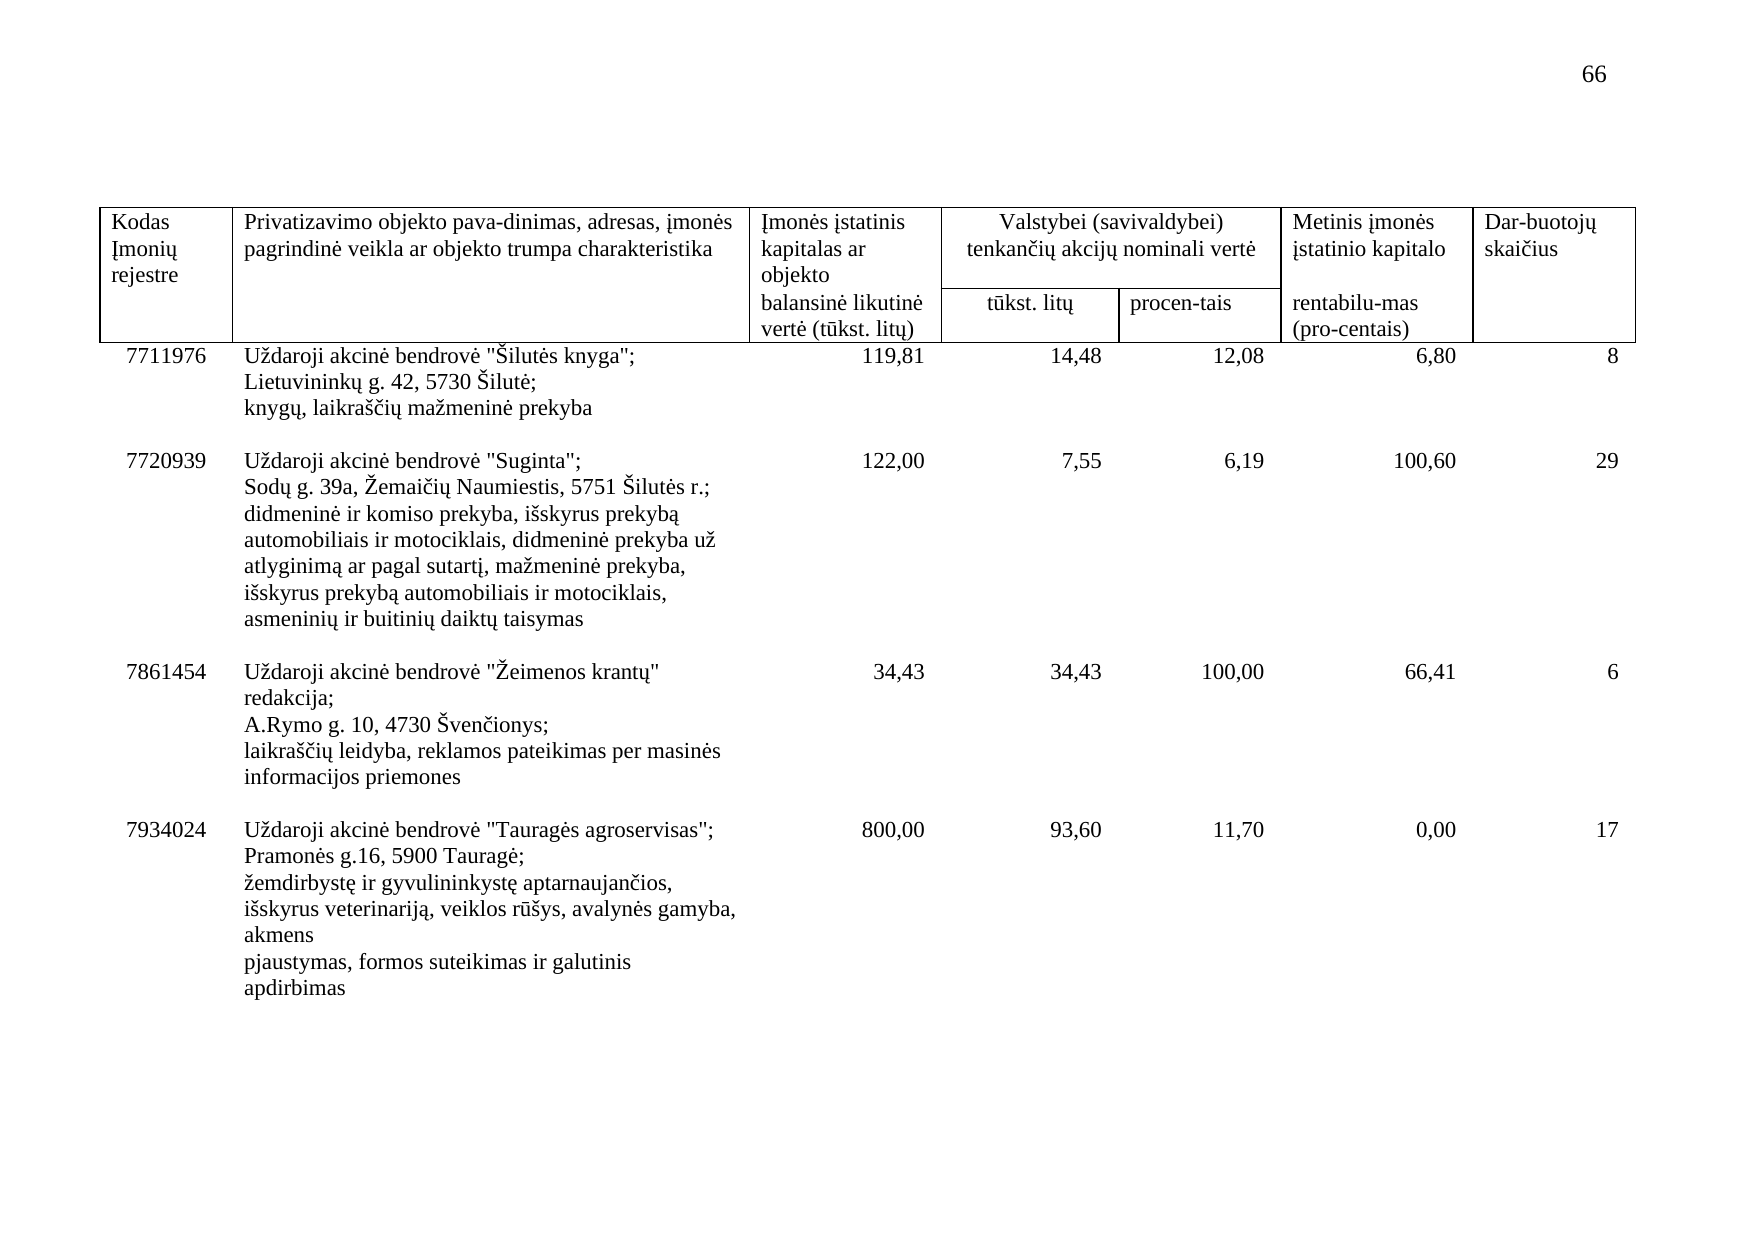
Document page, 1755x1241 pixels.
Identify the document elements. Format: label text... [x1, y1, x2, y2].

table_cell 119,81 [750, 343, 941, 447]
table_cell 93,60 [941, 816, 1119, 948]
table_cell [1473, 948, 1636, 1001]
table_cell 0,00 [1281, 816, 1473, 948]
table_cell [101, 288, 232, 342]
table_cell 29 [1473, 447, 1636, 658]
table_cell [1474, 288, 1635, 342]
table_header Kodas Įmonių rejestre [101, 208, 232, 287]
table_cell Uždaroji akcinė bendrovė "Žeimenos krantų" redakcija; A.Rymo g. 10, 4730 Švenčionys; laikraščių leidyba, reklamos pateikimas per masinės informacijos priemones [233, 658, 749, 816]
table_cell Uždaroji akcinė bendrovė "Suginta"; Sodų g. 39a, Žemaičių Naumiestis, 5751 Šilutės r.; didmeninė ir komiso prekyba, išskyrus prekybą automobiliais ir motociklais, didmeninė prekyba už atlyginimą ar pagal sutartį, mažmeninė prekyba, išskyrus prekybą automobiliais ir motociklais, asmeninių ir buitinių daiktų taisymas [233, 447, 749, 658]
table_header Įmonės įstatinis kapitalas ar objekto [750, 208, 941, 287]
table_header Metinis įmonės įstatinio kapitalo [1282, 208, 1472, 287]
table_cell tūkst. litų [942, 289, 1118, 342]
table_cell 6,19 [1119, 447, 1281, 658]
table_cell 11,70 [1119, 816, 1281, 948]
table_header Privatizavimo objekto pava-dinimas, adresas, įmonės pagrindinė veikla ar objekto trumpa charakteristika [233, 208, 749, 287]
table_cell 7711976 [100, 343, 233, 447]
table_header Valstybei (savivaldybei) tenkančių akcijų nominali vertė [942, 208, 1280, 287]
table_cell [100, 948, 233, 1001]
table_cell pjaustymas, formos suteikimas ir galutinis apdirbimas [233, 948, 749, 1001]
table_cell 6,80 [1281, 343, 1473, 447]
table_cell 14,48 [941, 343, 1119, 447]
table_cell balansinė likutinė vertė (tūkst. litų) [750, 288, 941, 342]
table_cell 12,08 [1119, 343, 1281, 447]
table_cell [1281, 948, 1473, 1001]
table_cell 7861454 [100, 658, 233, 816]
table_cell Uždaroji akcinė bendrovė "Tauragės agroservisas"; Pramonės g.16, 5900 Tauragė; žemdirbystę ir gyvulininkystę aptarnaujančios, išskyrus veterinariją, veiklos rūšys, avalynės gamyba, akmens [233, 816, 749, 948]
table_cell 8 [1473, 343, 1636, 447]
table_header Dar-buotojų skaičius [1474, 208, 1635, 287]
table_cell 34,43 [750, 658, 941, 816]
table_cell 100,00 [1119, 658, 1281, 816]
table_cell 7,55 [941, 447, 1119, 658]
table_cell 66,41 [1281, 658, 1473, 816]
table_cell 34,43 [941, 658, 1119, 816]
table_cell Uždaroji akcinė bendrovė "Šilutės knyga"; Lietuvininkų g. 42, 5730 Šilutė; knygų, laikraščių mažmeninė prekyba [233, 343, 749, 447]
table_cell 100,60 [1281, 447, 1473, 658]
table_cell 6 [1473, 658, 1636, 816]
table_cell 800,00 [750, 816, 941, 948]
table_cell [941, 948, 1119, 1001]
table_cell [750, 948, 941, 1001]
table_cell 122,00 [750, 447, 941, 658]
table_cell rentabilu-mas (pro-centais) [1282, 288, 1472, 342]
table_cell procen-tais [1120, 289, 1280, 342]
table_cell 7934024 [100, 816, 233, 948]
table_cell 17 [1473, 816, 1636, 948]
table_cell 7720939 [100, 447, 233, 658]
table_cell [1119, 948, 1281, 1001]
table_cell [233, 288, 749, 342]
